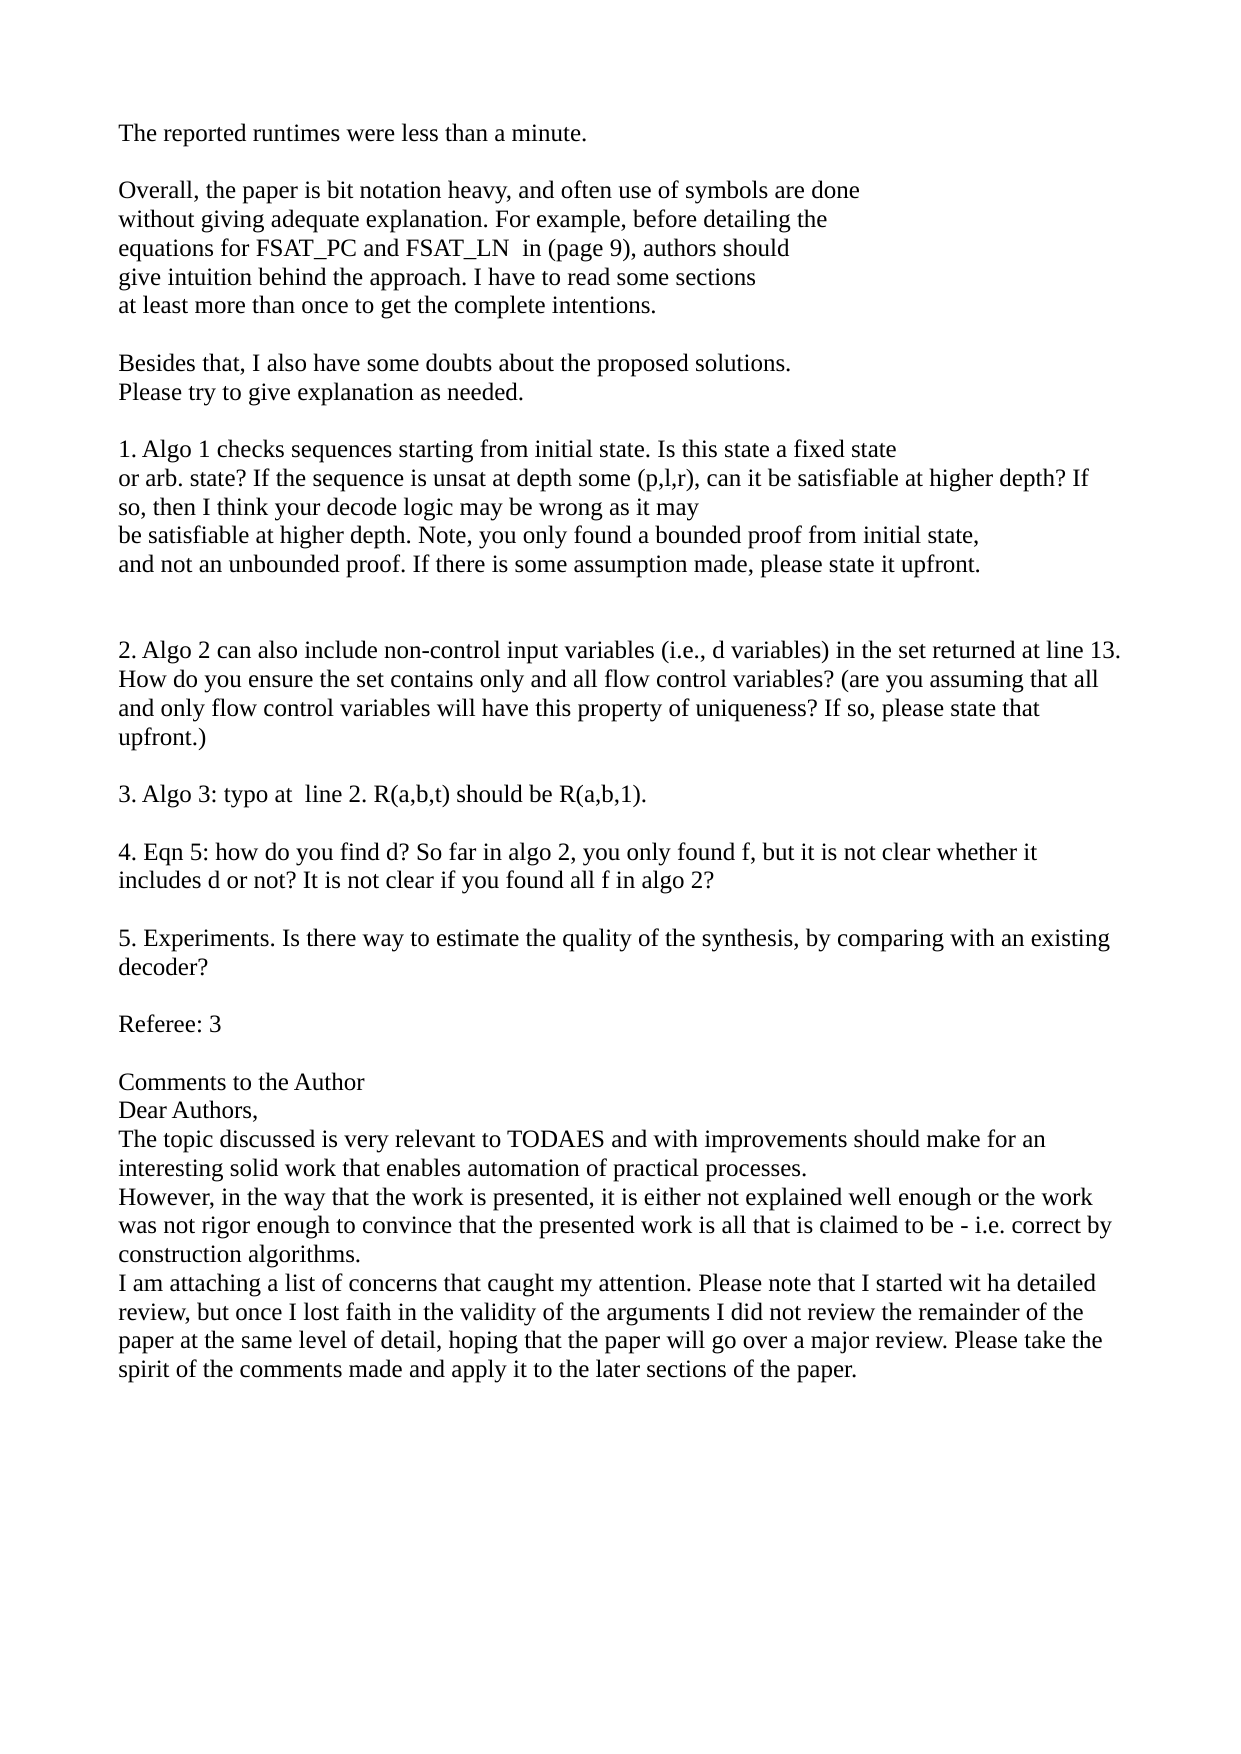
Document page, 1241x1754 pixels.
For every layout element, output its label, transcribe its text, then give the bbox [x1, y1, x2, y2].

text at least more than once to get the complete intentions. [118, 291, 1122, 319]
text Comments to the Author [118, 1067, 1122, 1096]
text be satisfiable at higher depth. Note, you only found a bounded proof from initial state, [118, 521, 1122, 549]
text Dear Authors, [118, 1096, 1122, 1124]
text I am attaching a list of concerns that caught my attention. Please note that I started wit ha detailed review, but once I lost faith in the validity of the arguments I did not review the remainder of the paper at the same level of detail, hoping that the paper will go over a major review. Please take the spirit of the comments made and apply it to the later sections of the paper. [118, 1268, 1122, 1383]
text 1. Algo 1 checks sequences starting from initial state. Is this state a fixed state [118, 434, 1122, 463]
text 2. Algo 2 can also include non-control input variables (i.e., d variables) in the set returned at line 13. How do you ensure the set contains only and all flow control variables? (are you assuming that all and only flow control variables will have this property of uniqueness? If so, please state that upfront.) [118, 636, 1122, 751]
text give intuition behind the approach. I have to read some sections [118, 262, 1122, 291]
text 3. Algo 3: typo at line 2. R(a,b,t) should be R(a,b,1). [118, 779, 1122, 808]
text Besides that, I also have some doubts about the proposed solutions. [118, 348, 1122, 377]
text Overall, the paper is bit notation heavy, and often use of symbols are done [118, 176, 1122, 204]
text equations for FSAT_PC and FSAT_LN in (page 9), authors should [118, 233, 1122, 262]
text and not an unbounded proof. If there is some assumption made, please state it upfront. [118, 549, 1122, 578]
text The topic discussed is very relevant to TODAES and with improvements should make for an interesting solid work that enables automation of practical processes. [118, 1124, 1122, 1182]
text Please try to give explanation as needed. [118, 377, 1122, 406]
text 5. Experiments. Is there way to estimate the quality of the synthesis, by comparing with an existing decoder? [118, 923, 1122, 981]
text Referee: 3 [118, 1009, 1122, 1038]
text However, in the way that the work is presented, it is either not explained well enough or the work was not rigor enough to convince that the presented work is all that is claimed to be - i.e. correct by construction algorithms. [118, 1182, 1122, 1268]
text or arb. state? If the sequence is unsat at depth some (p,l,r), can it be satisfiable at higher depth? If so, then I think your decode logic may be wrong as it may [118, 463, 1122, 521]
text without giving adequate explanation. For example, before detailing the [118, 204, 1122, 233]
text The reported runtimes were less than a minute. [118, 118, 1122, 147]
text 4. Eqn 5: how do you find d? So far in algo 2, you only found f, but it is not clear whether it includes d or not? It is not clear if you found all f in algo 2? [118, 837, 1122, 894]
